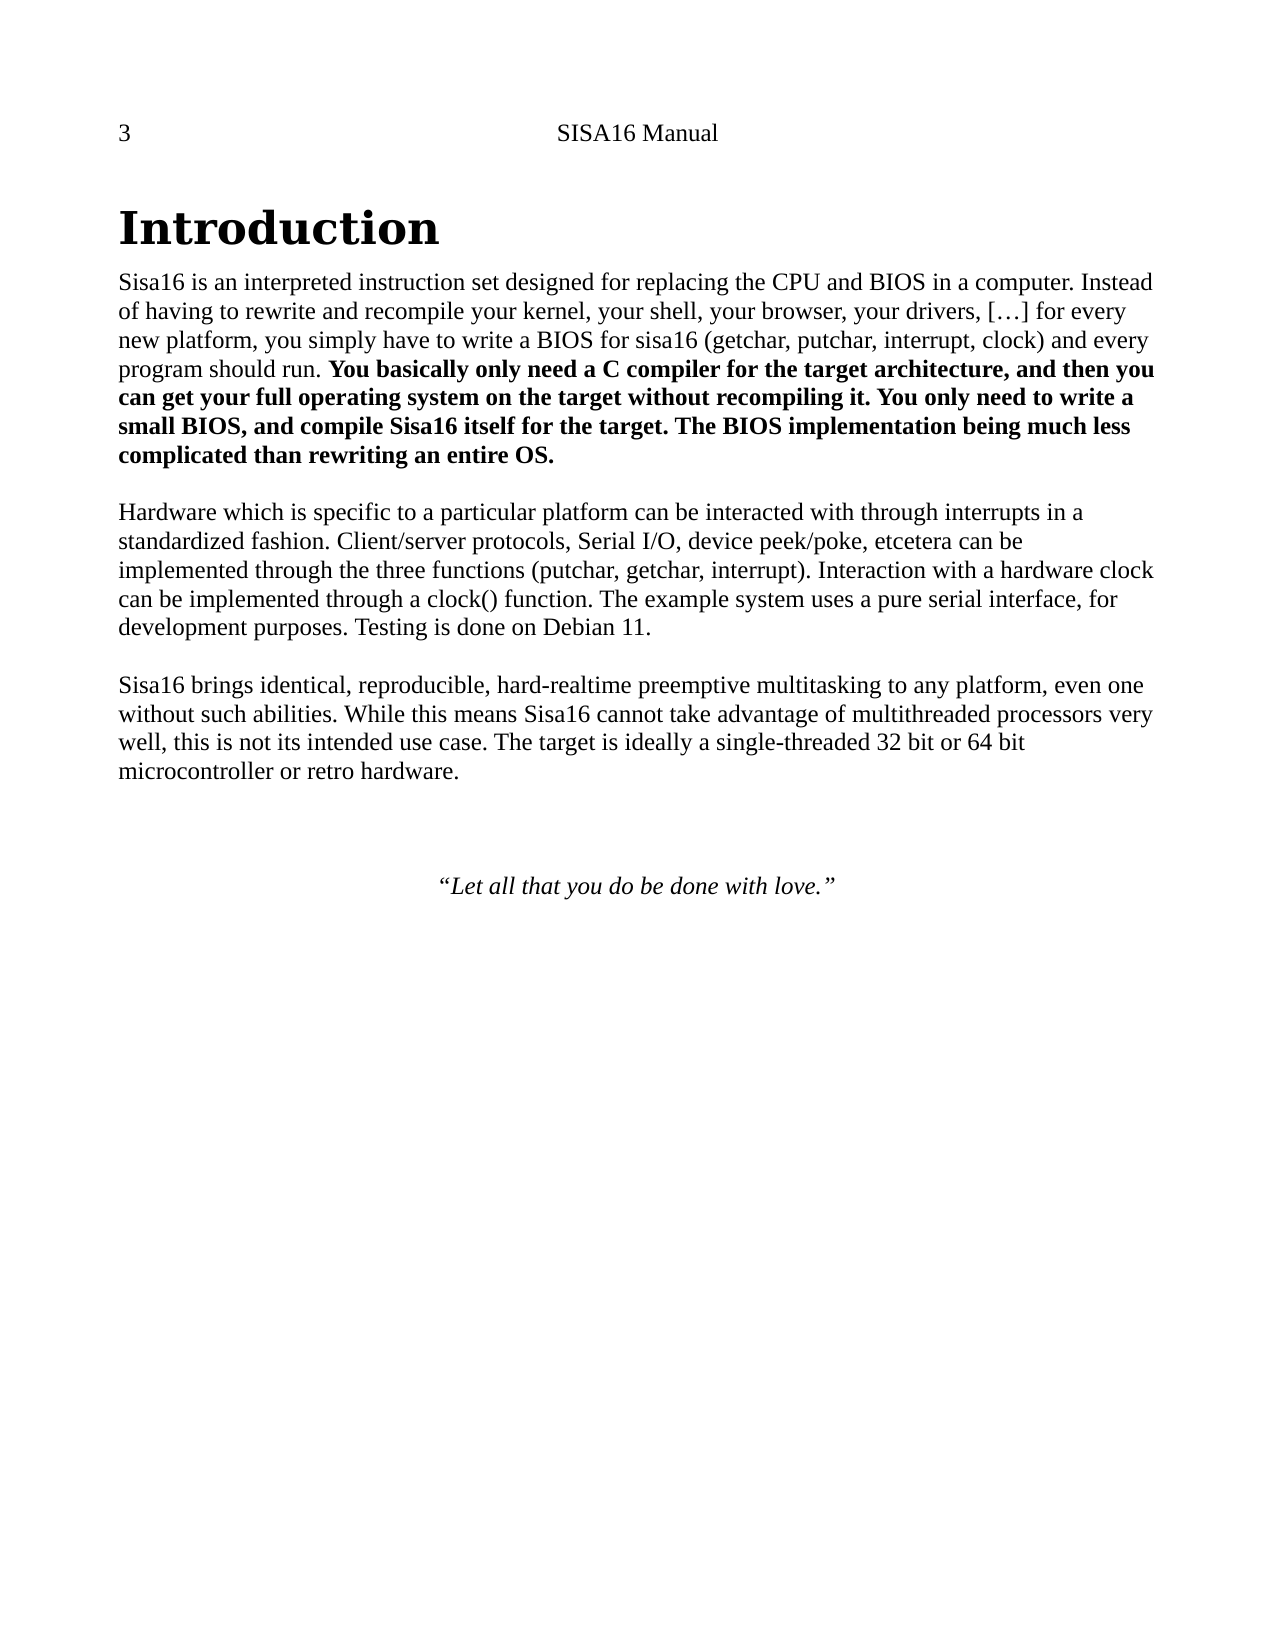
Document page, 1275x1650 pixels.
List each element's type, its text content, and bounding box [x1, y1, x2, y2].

text “Let all that you do be done with love.” [118, 871, 1157, 900]
text Hardware which is specific to a particular platform can be interacted with through interrupts in a standardized fashion. Client/server protocols, Serial I/O, device peek/poke, etcetera can be implemented through the three functions (putchar, getchar, interrupt). Interaction with a hardware clock can be implemented through a clock() function. The example system uses a pure serial interface, for development purposes. Testing is done on Debian 11. [118, 497, 1157, 641]
subtitle Introduction [118, 202, 1157, 255]
text Sisa16 brings identical, reproducible, hard-realtime preemptive multitasking to any platform, even one without such abilities. While this means Sisa16 cannot take advantage of multithreaded processors very well, this is not its intended use case. The target is ideally a single-threaded 32 bit or 64 bit microcontroller or retro hardware. [118, 670, 1157, 785]
text Sisa16 is an interpreted instruction set designed for replacing the CPU and BIOS in a computer. Instead of having to rewrite and recompile your kernel, your shell, your browser, your drivers, […] for every new platform, you simply have to write a BIOS for sisa16 (getchar, putchar, interrupt, clock) and every program should run. You basically only need a C compiler for the target architecture, and then you can get your full operating system on the target without recompiling it. You only need to write a small BIOS, and compile Sisa16 itself for the target. The BIOS implementation being much less complicated than rewriting an entire OS. [118, 267, 1157, 469]
